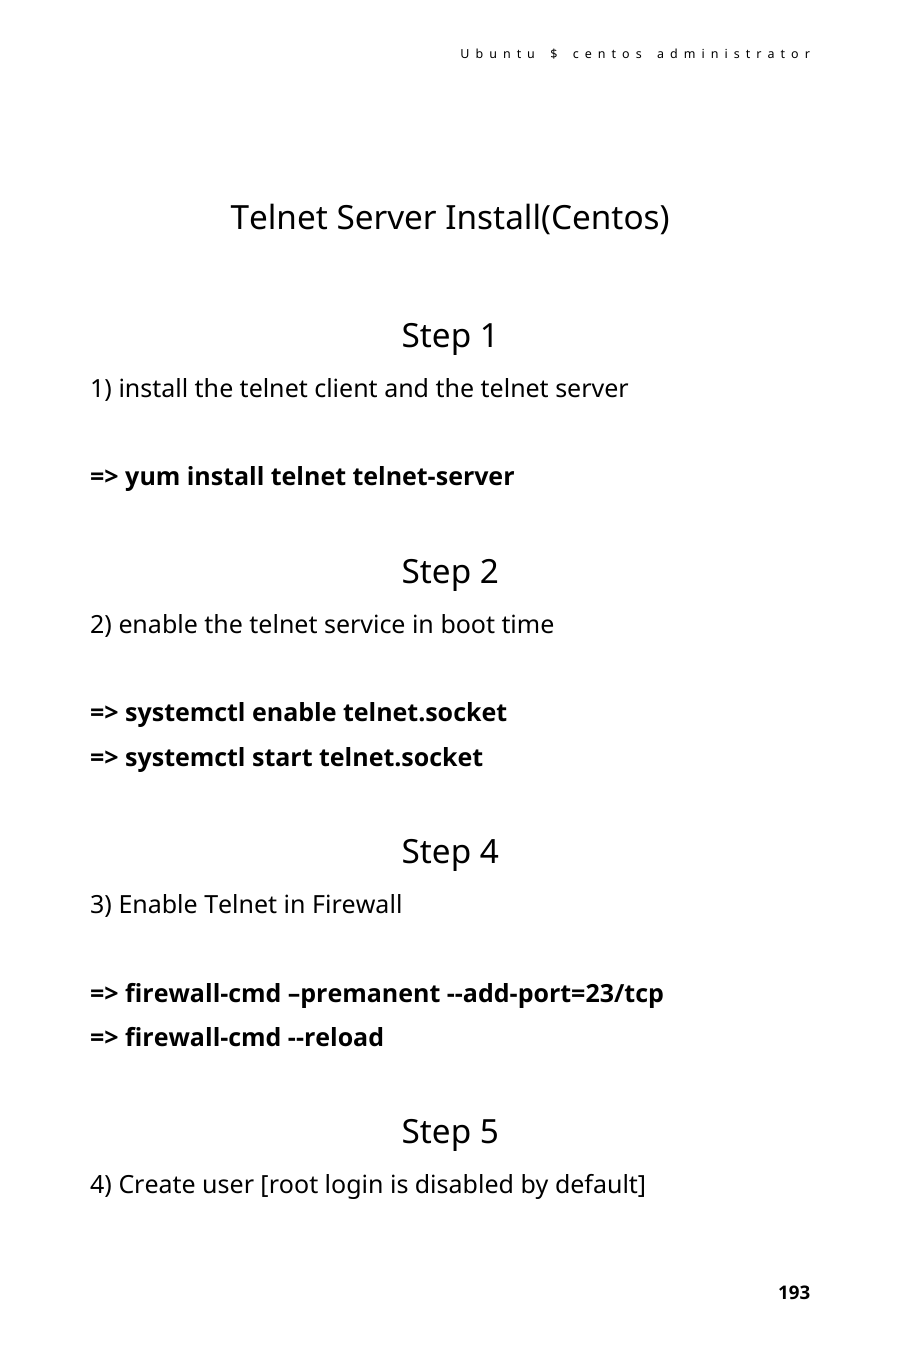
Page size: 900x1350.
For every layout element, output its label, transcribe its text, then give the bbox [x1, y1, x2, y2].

text 1) install the telnet client and the telnet server [90, 370, 810, 404]
text Telnet Server Install(Centos) [90, 193, 810, 239]
text Step 1 [90, 311, 810, 357]
text 4) Create user [root login is disabled by default] [90, 1167, 810, 1201]
text => systemctl enable telnet.socket [90, 695, 810, 729]
text => firewall-cmd --reload [90, 1019, 810, 1054]
text => firewall-cmd –premanent --add-port=23/tcp [90, 975, 810, 1009]
text 3) Enable Telnet in Firewall [90, 887, 810, 921]
text => yum install telnet telnet-server [90, 459, 810, 493]
text 2) enable the telnet service in boot time [90, 606, 810, 641]
text => systemctl start telnet.socket [90, 739, 810, 773]
text Step 2 [90, 547, 810, 593]
text Step 5 [90, 1108, 810, 1153]
text Step 4 [90, 828, 810, 873]
